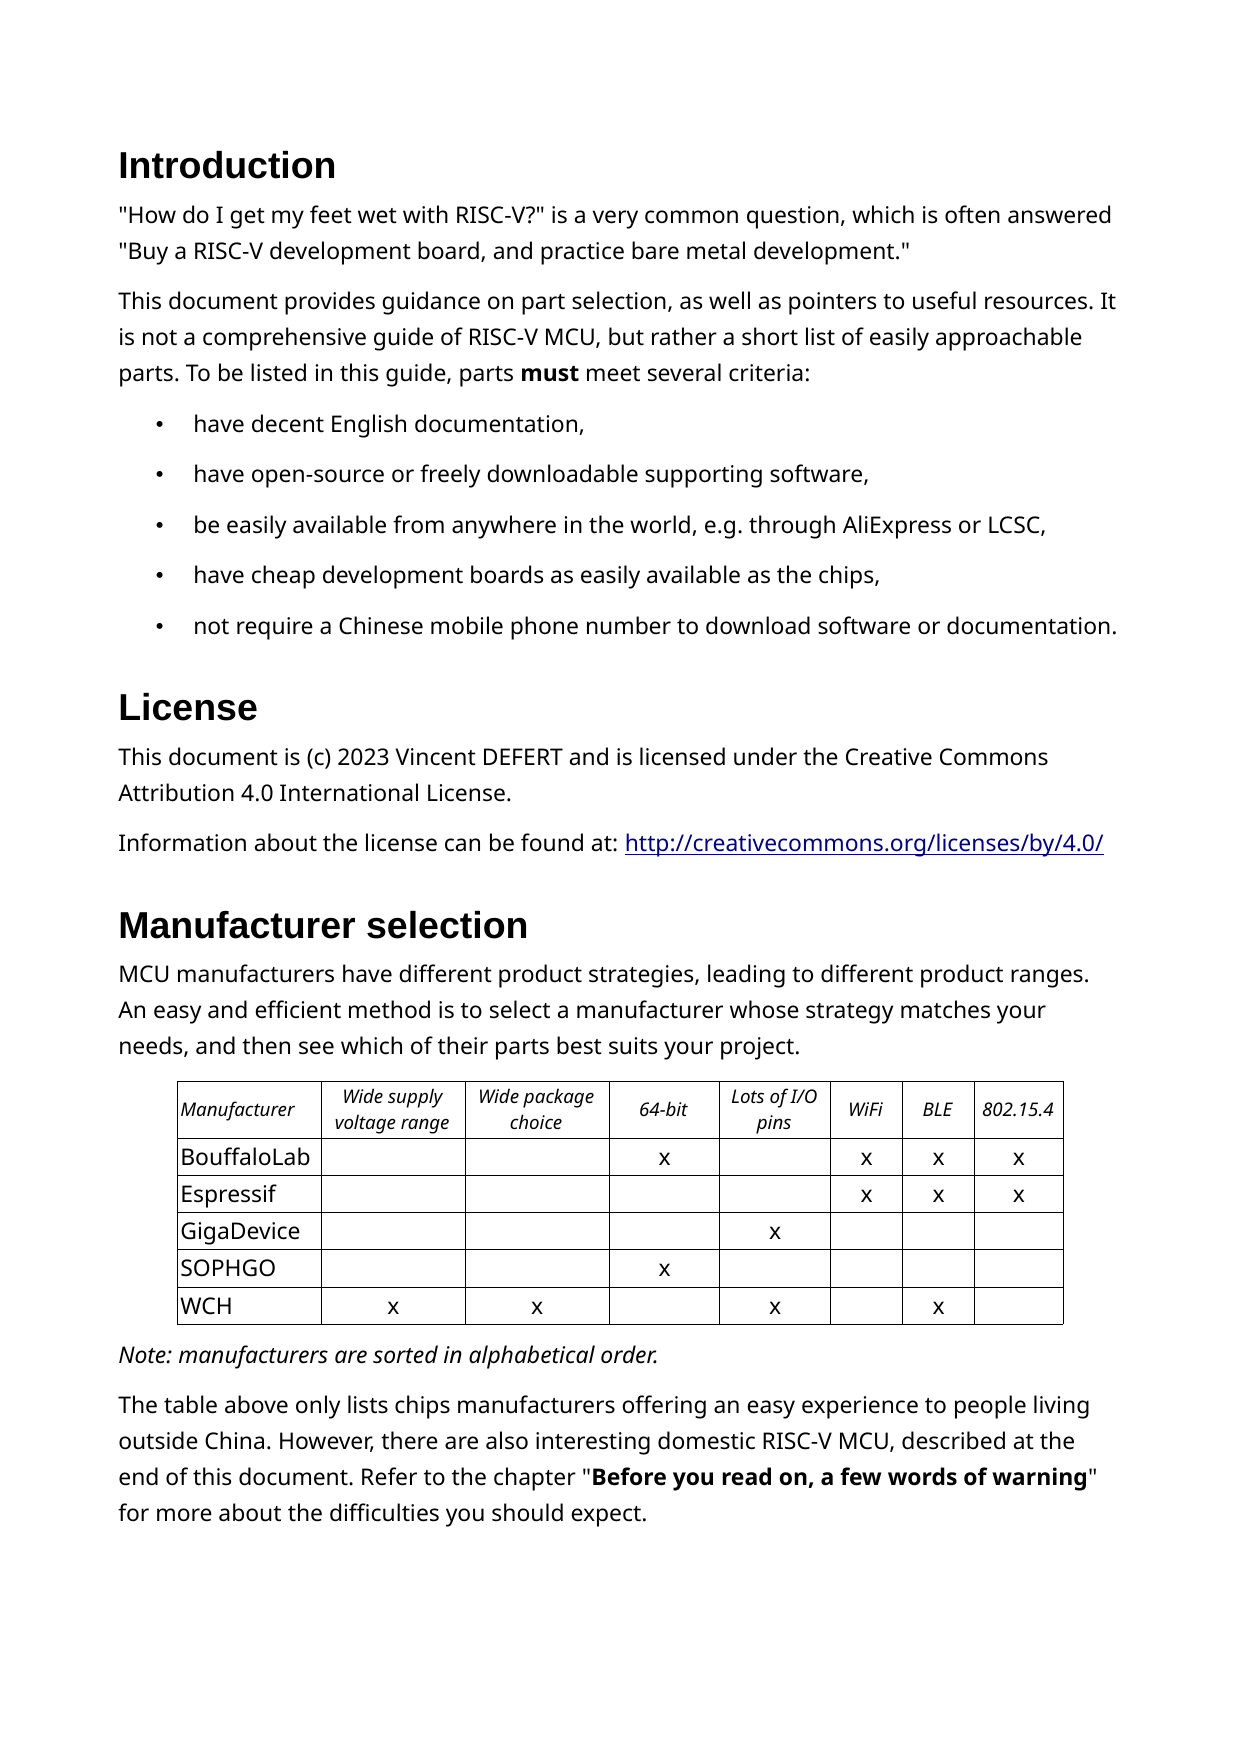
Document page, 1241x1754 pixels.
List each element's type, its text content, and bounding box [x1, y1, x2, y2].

table_cell x [831, 1139, 902, 1175]
table_cell x [975, 1176, 1063, 1212]
table_cell [466, 1250, 609, 1287]
table_cell [466, 1176, 609, 1212]
table_cell [610, 1288, 719, 1324]
table_cell SOPHGO [178, 1250, 321, 1287]
table_cell x [720, 1288, 830, 1324]
table_cell x [322, 1288, 465, 1324]
table_cell x [831, 1176, 902, 1212]
table_cell [720, 1139, 830, 1175]
table_header WiFi [831, 1082, 902, 1138]
table_cell x [975, 1139, 1063, 1175]
table_cell [322, 1176, 465, 1212]
list have decent English documentation, [156, 408, 1122, 439]
table_header 802.15.4 [975, 1082, 1063, 1138]
table_cell [466, 1139, 609, 1175]
table_cell GigaDevice [178, 1213, 321, 1249]
table_cell x [903, 1288, 974, 1324]
table_cell [322, 1250, 465, 1287]
table_cell [466, 1213, 609, 1249]
subtitle Introduction [118, 143, 1122, 186]
table_cell WCH [178, 1288, 321, 1324]
text "How do I get my feet wet with RISC-V?" is a very common question, which is often answered "Buy a RISC-V development board, and practice bare metal development." [118, 199, 1122, 266]
table_cell [720, 1250, 830, 1287]
table_cell [831, 1213, 902, 1249]
list be easily available from anywhere in the world, e.g. through AliExpress or LCSC, [156, 509, 1122, 540]
table_cell [322, 1213, 465, 1249]
table_cell x [903, 1176, 974, 1212]
list have open-source or freely downloadable supporting software, [156, 458, 1122, 489]
table_cell x [466, 1288, 609, 1324]
table_header BLE [903, 1082, 974, 1138]
text Information about the license can be found at: http://creativecommons.org/licenses/by/4.0/ [118, 827, 1122, 858]
table_header Wide supply voltage range [322, 1082, 465, 1138]
text This document is (c) 2023 Vincent DEFERT and is licensed under the Creative Commons Attribution 4.0 International License. [118, 741, 1122, 808]
table_cell [610, 1176, 719, 1212]
text This document provides guidance on part selection, as well as pointers to useful resources. It is not a comprehensive guide of RISC-V MCU, but rather a short list of easily approachable parts. To be listed in this guide, parts must meet several criteria: [118, 285, 1122, 388]
table_cell [975, 1213, 1063, 1249]
text Note: manufacturers are sorted in alphabetical order. [118, 1339, 1122, 1370]
table_cell BouffaloLab [178, 1139, 321, 1175]
table_header Manufacturer [178, 1082, 321, 1138]
table_cell Espressif [178, 1176, 321, 1212]
table_cell [903, 1250, 974, 1287]
table_cell [975, 1288, 1063, 1324]
table_cell [610, 1213, 719, 1249]
table_cell [831, 1288, 902, 1324]
table_header Wide package choice [466, 1082, 609, 1138]
table_cell [831, 1250, 902, 1287]
table_cell [322, 1139, 465, 1175]
list not require a Chinese mobile phone number to download software or documentation. [156, 610, 1122, 641]
text The table above only lists chips manufacturers offering an easy experience to people living outside China. However, there are also interesting domestic RISC-V MCU, described at the end of this document. Refer to the chapter "Before you read on, a few words of warning" for more about the difficulties you should expect. [118, 1389, 1122, 1528]
table_header Lots of I/O pins [720, 1082, 830, 1138]
subtitle License [118, 685, 1122, 728]
table_cell [720, 1176, 830, 1212]
text MCU manufacturers have different product strategies, leading to different product ranges. An easy and efficient method is to select a manufacturer whose strategy matches your needs, and then see which of their parts best suits your project. [118, 958, 1122, 1062]
table_cell x [720, 1213, 830, 1249]
table_cell x [903, 1139, 974, 1175]
table_cell x [610, 1250, 719, 1287]
table_cell [903, 1213, 974, 1249]
table_header 64-bit [610, 1082, 719, 1138]
subtitle Manufacturer selection [118, 903, 1122, 946]
table_cell [975, 1250, 1063, 1287]
list have cheap development boards as easily available as the chips, [156, 559, 1122, 590]
table_cell x [610, 1139, 719, 1175]
